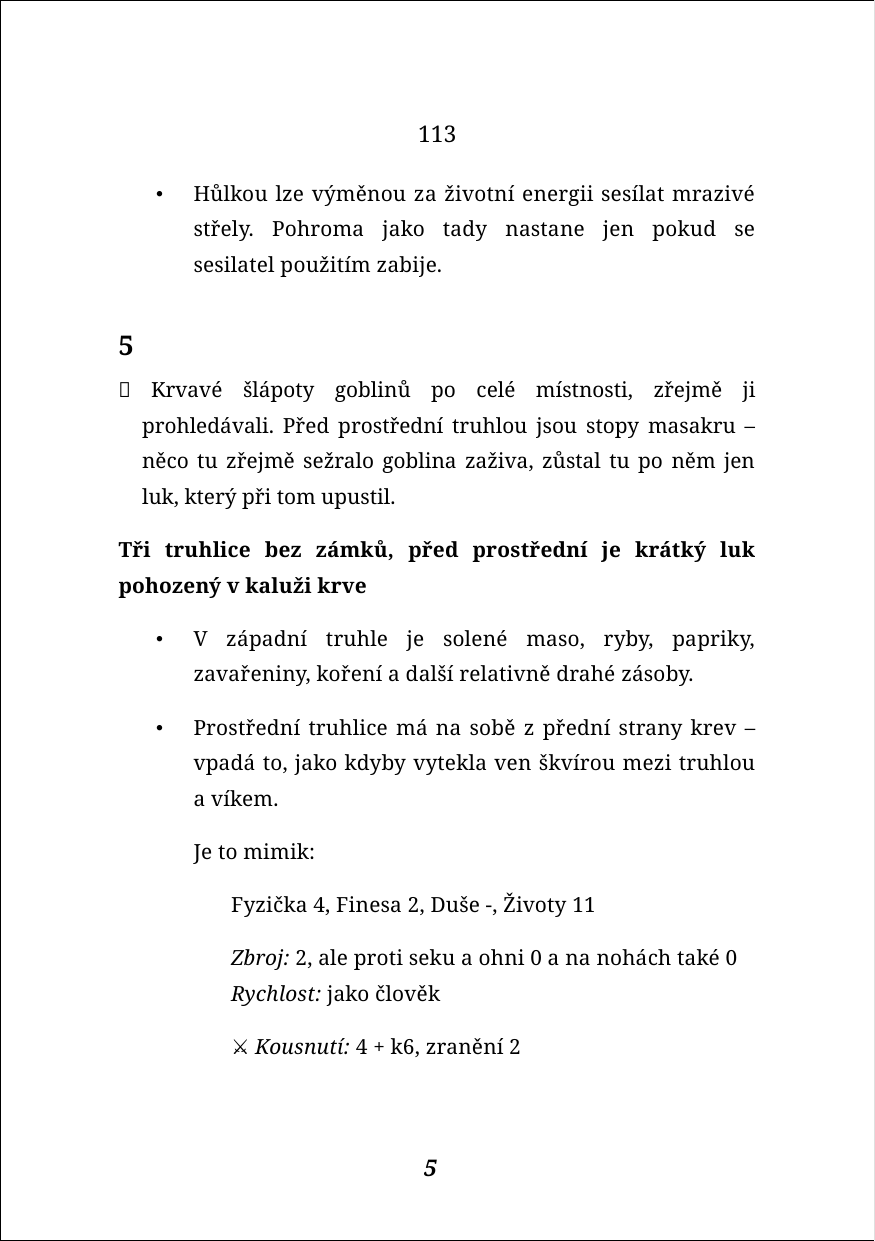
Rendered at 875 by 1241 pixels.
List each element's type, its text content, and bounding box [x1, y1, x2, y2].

list ⚔ Kousnutí: 4 + k6, zranění 2 [193, 1032, 756, 1061]
text Tři truhlice bez zámků, před prostřední je krátký luk pohozený v kaluži krve [118, 535, 756, 599]
list V západní truhle je solené maso, ryby, papriky, zavařeniny, koření a další relativně drahé zásoby. [156, 624, 756, 688]
list Je to mimik: [156, 837, 756, 866]
list Zbroj: 2, ale proti seku a ohni 0 a na nohách také 0 Rychlost: jako člověk [193, 943, 756, 1007]
subtitle 5 [118, 327, 756, 364]
list Prostřední truhlice má na sobě z přední strany krev – vpadá to, jako kdyby vytekla ven škvírou mezi truhlou a víkem. [156, 713, 756, 812]
list Fyzička 4, Finesa 2, Duše -, Životy 11 [193, 890, 756, 919]
list Hůlkou lze výměnou za životní energii sesílat mrazivé střely. Pohroma jako tady nastane jen pokud se sesilatel použitím zabije. [156, 179, 756, 278]
text 👣 Krvavé šlápoty goblinů po celé místnosti, zřejmě ji prohledávali. Před prostřední truhlou jsou stopy masakru – něco tu zřejmě sežralo goblina zaživa, zůstal tu po něm jen luk, který při tom upustil. [118, 376, 756, 511]
